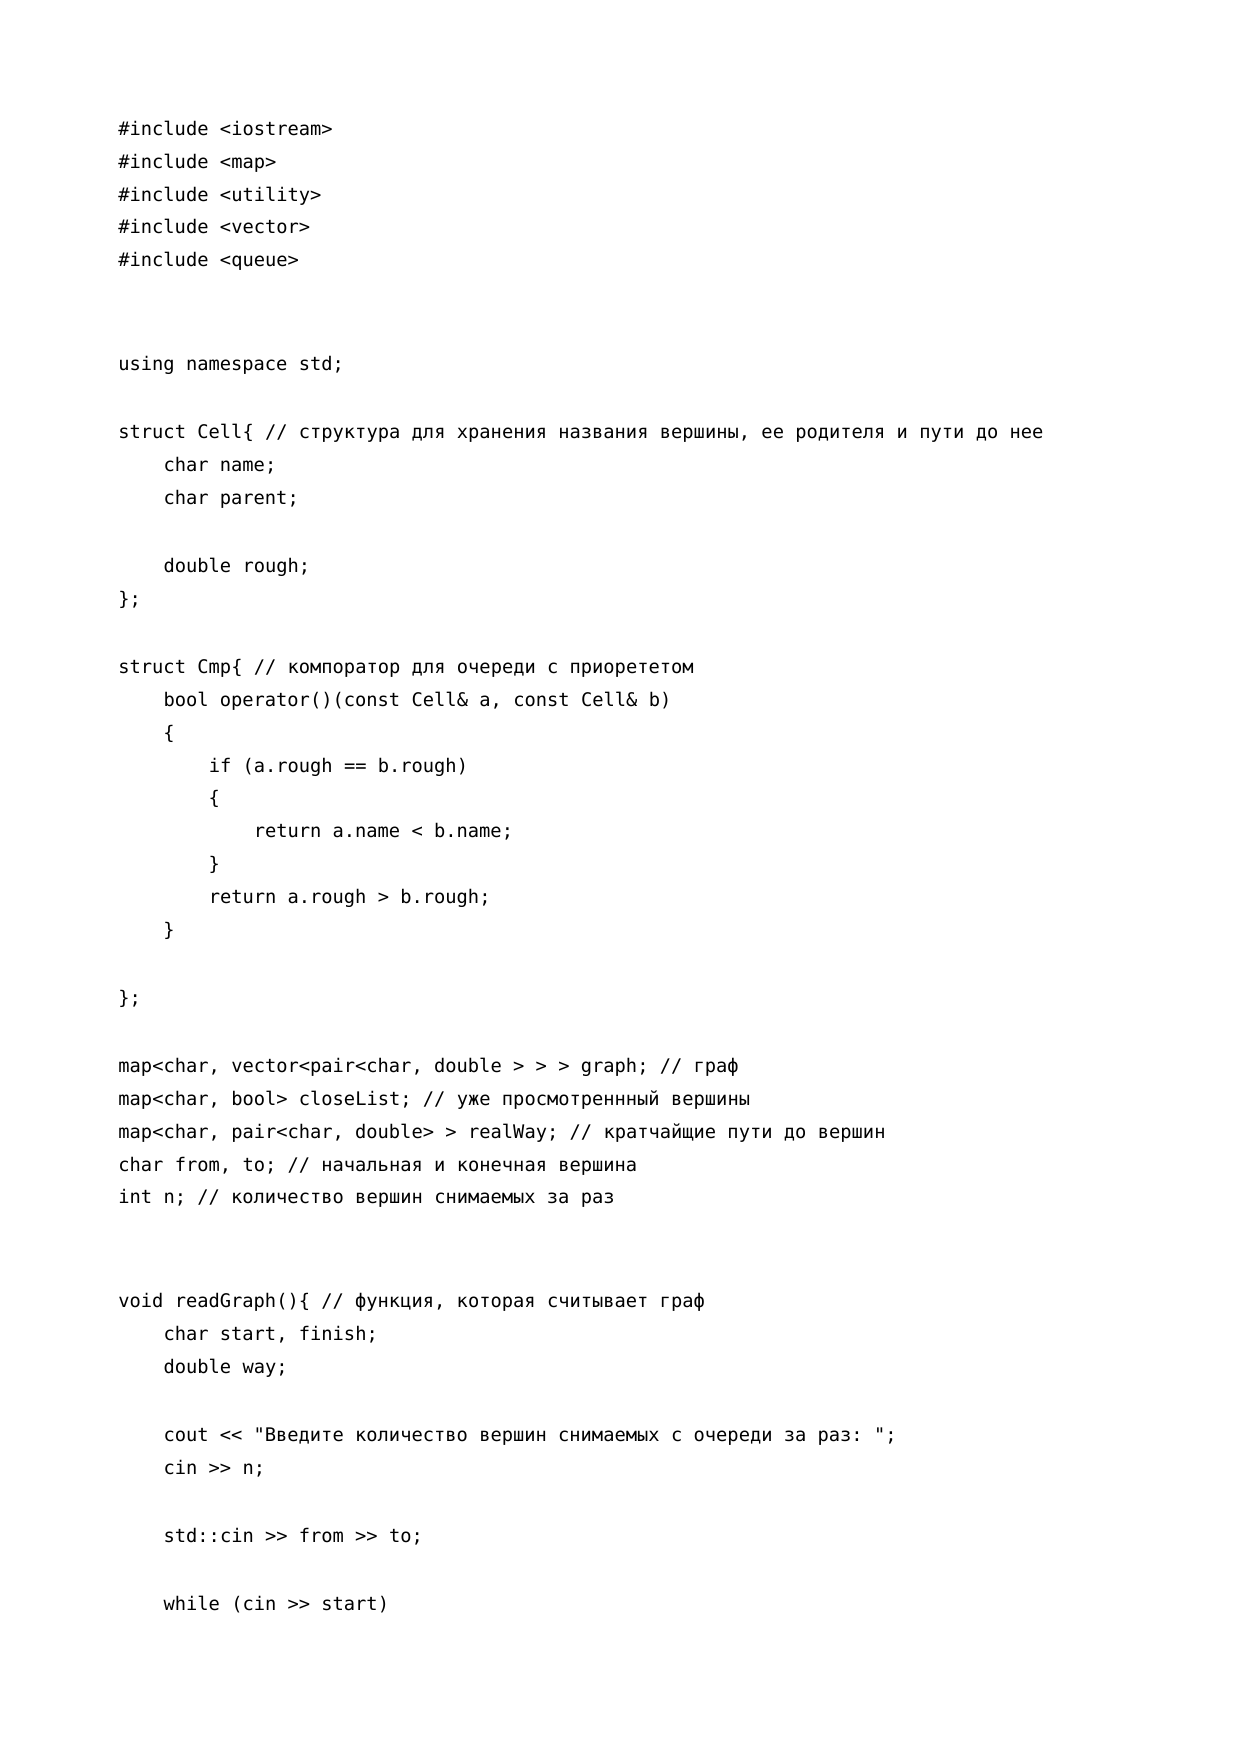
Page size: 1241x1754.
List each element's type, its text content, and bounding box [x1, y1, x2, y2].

text #include <iostream> #include <map> #include <utility> #include <vector> #include <queue> using namespace std; struct Cell{ // структура для хранения названия вершины, ее родителя и пути до нее char name; char parent; double rough; }; struct Cmp{ // компоратор для очереди с приорететом bool operator()(const Cell& a, const Cell& b) { if (a.rough == b.rough) { return a.name < b.name; } return a.rough > b.rough; } }; map<char, vector<pair<char, double > > > graph; // граф map<char, bool> closeList; // уже просмотреннный вершины map<char, pair<char, double> > realWay; // кратчайщие пути до вершин char from, to; // начальная и конечная вершина int n; // количество вершин снимаемых за раз void readGraph(){ // функция, которая считывает граф char start, finish; double way; cout << "Введите количество вершин снимаемых с очереди за раз: "; cin >> n; std::cin >> from >> to; while (cin >> start) [118, 118, 1122, 1615]
